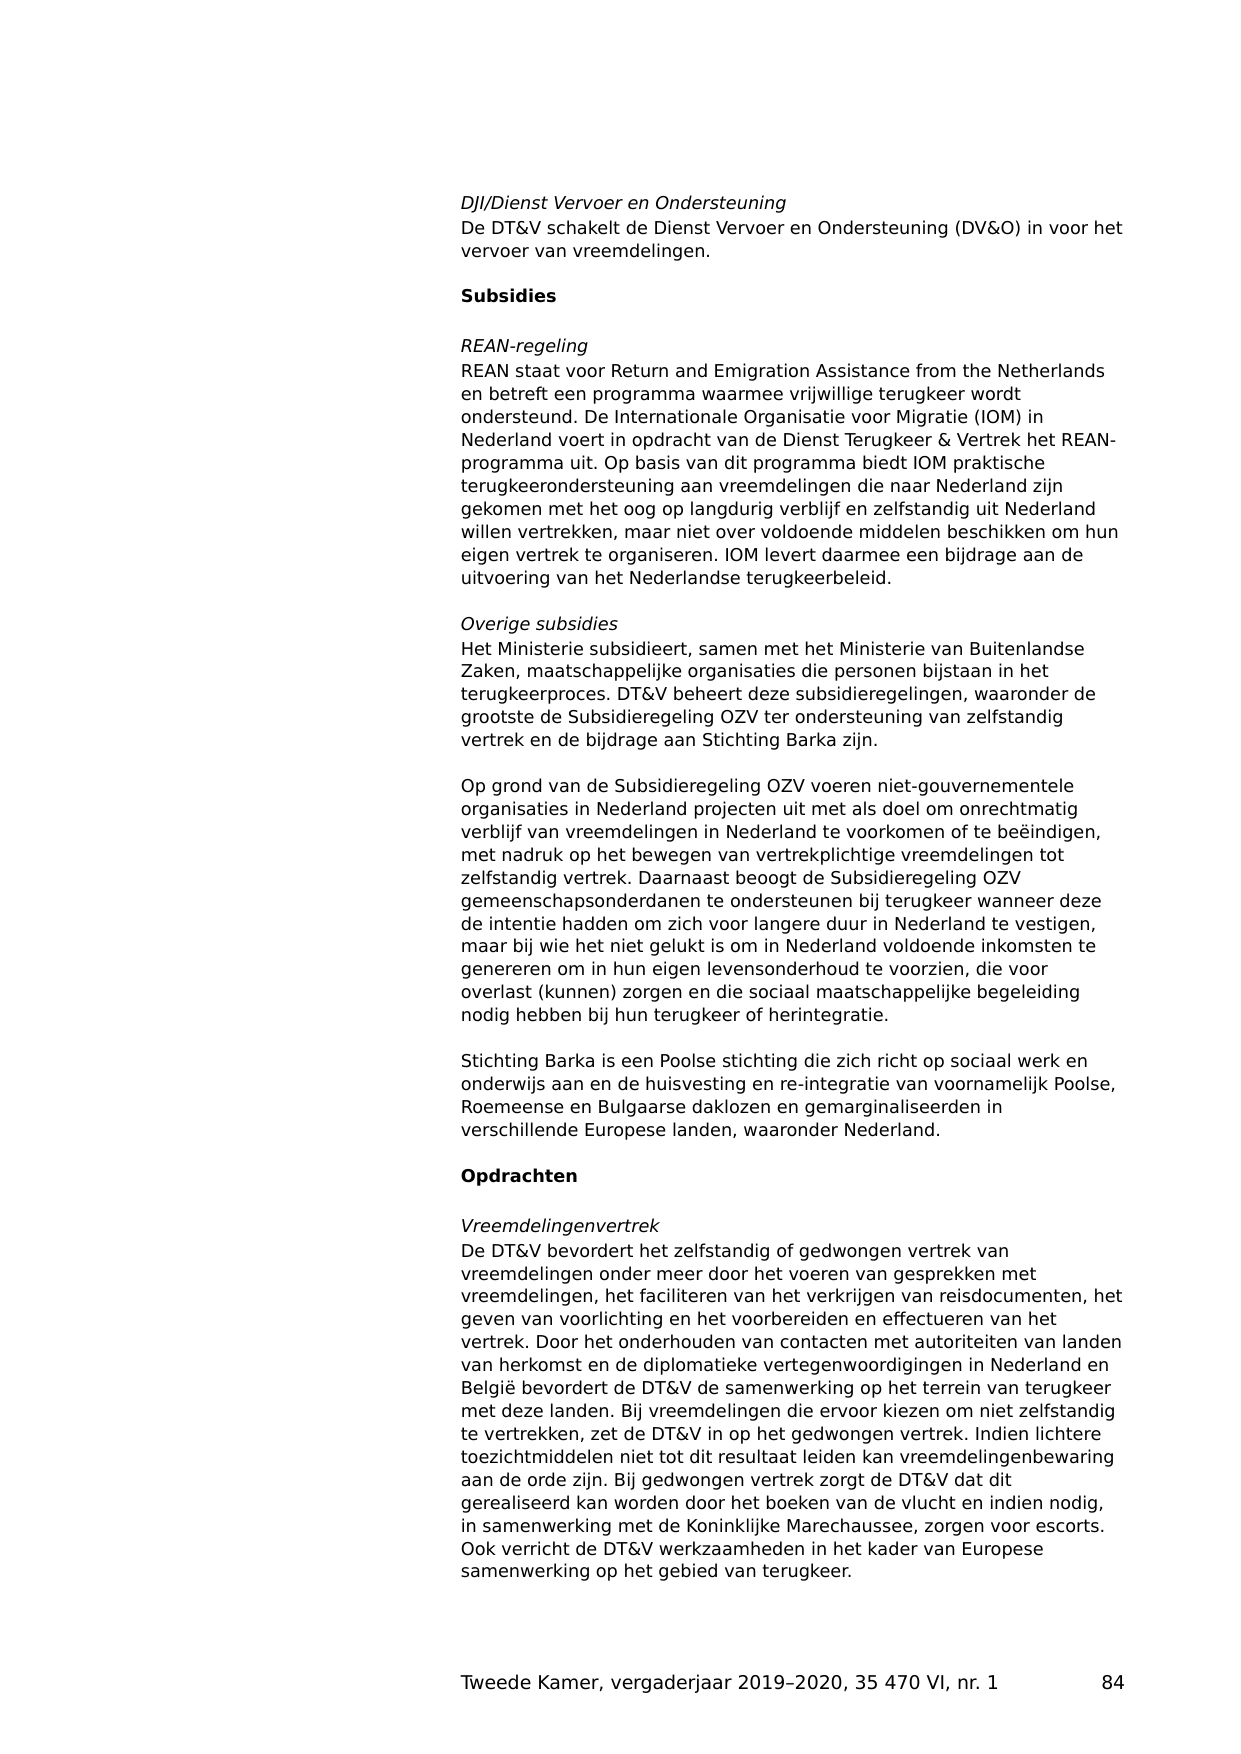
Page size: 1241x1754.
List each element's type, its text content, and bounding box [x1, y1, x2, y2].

text REAN staat voor Return and Emigration Assistance from the Netherlands en betreft een programma waarmee vrijwillige terugkeer wordt ondersteund. De Internationale Organisatie voor Migratie (IOM) in Nederland voert in opdracht van de Dienst Terugkeer & Vertrek het REAN-programma uit. Op basis van dit programma biedt IOM praktische terugkeerondersteuning aan vreemdelingen die naar Nederland zijn gekomen met het oog op langdurig verblijf en zelfstandig uit Nederland willen vertrekken, maar niet over voldoende middelen beschikken om hun eigen vertrek te organiseren. IOM levert daarmee een bijdrage aan de uitvoering van het Nederlandse terugkeerbeleid. [461, 359, 1125, 589]
text De DT&V schakelt de Dienst Vervoer en Ondersteuning (DV&O) in voor het vervoer van vreemdelingen. [461, 216, 1125, 262]
text Stichting Barka is een Poolse stichting die zich richt op sociaal werk en onderwijs aan en de huisvesting en re-integratie van voornamelijk Poolse, Roemeense en Bulgaarse daklozen en gemarginaliseerden in verschillende Europese landen, waaronder Nederland. [461, 1049, 1125, 1141]
text REAN-regeling [461, 334, 1125, 357]
text Opdrachten [461, 1164, 1125, 1187]
text Subsidies [461, 284, 1125, 307]
text De DT&V bevordert het zelfstandig of gedwongen vertrek van vreemdelingen onder meer door het voeren van gesprekken met vreemdelingen, het faciliteren van het verkrijgen van reisdocumenten, het geven van voorlichting en het voorbereiden en effectueren van het vertrek. Door het onderhouden van contacten met autoriteiten van landen van herkomst en de diplomatieke vertegenwoordigingen in Nederland en België bevordert de DT&V de samenwerking op het terrein van terugkeer met deze landen. Bij vreemdelingen die ervoor kiezen om niet zelfstandig te vertrekken, zet de DT&V in op het gedwongen vertrek. Indien lichtere toezichtmiddelen niet tot dit resultaat leiden kan vreemdelingenbewaring aan de orde zijn. Bij gedwongen vertrek zorgt de DT&V dat dit gerealiseerd kan worden door het boeken van de vlucht en indien nodig, in samenwerking met de Koninklijke Marechaussee, zorgen voor escorts. Ook verricht de DT&V werkzaamheden in het kader van Europese samenwerking op het gebied van terugkeer. [461, 1239, 1125, 1582]
text Overige subsidies [461, 612, 1125, 634]
text Het Ministerie subsidieert, samen met het Ministerie van Buitenlandse Zaken, maatschappelijke organisaties die personen bijstaan in het terugkeerproces. DT&V beheert deze subsidieregelingen, waaronder de grootste de Subsidieregeling OZV ter ondersteuning van zelfstandig vertrek en de bijdrage aan Stichting Barka zijn. [461, 637, 1125, 751]
text Op grond van de Subsidieregeling OZV voeren niet-gouvernementele organisaties in Nederland projecten uit met als doel om onrechtmatig verblijf van vreemdelingen in Nederland te voorkomen of te beëindigen, met nadruk op het bewegen van vertrekplichtige vreemdelingen tot zelfstandig vertrek. Daarnaast beoogt de Subsidieregeling OZV gemeenschapsonderdanen te ondersteunen bij terugkeer wanneer deze de intentie hadden om zich voor langere duur in Nederland te vestigen, maar bij wie het niet gelukt is om in Nederland voldoende inkomsten te genereren om in hun eigen levensonderhoud te voorzien, die voor overlast (kunnen) zorgen en die sociaal maatschappelijke begeleiding nodig hebben bij hun terugkeer of herintegratie. [461, 774, 1125, 1026]
text DJI/Dienst Vervoer en Ondersteuning [461, 191, 1125, 214]
text Vreemdelingenvertrek [461, 1214, 1125, 1237]
